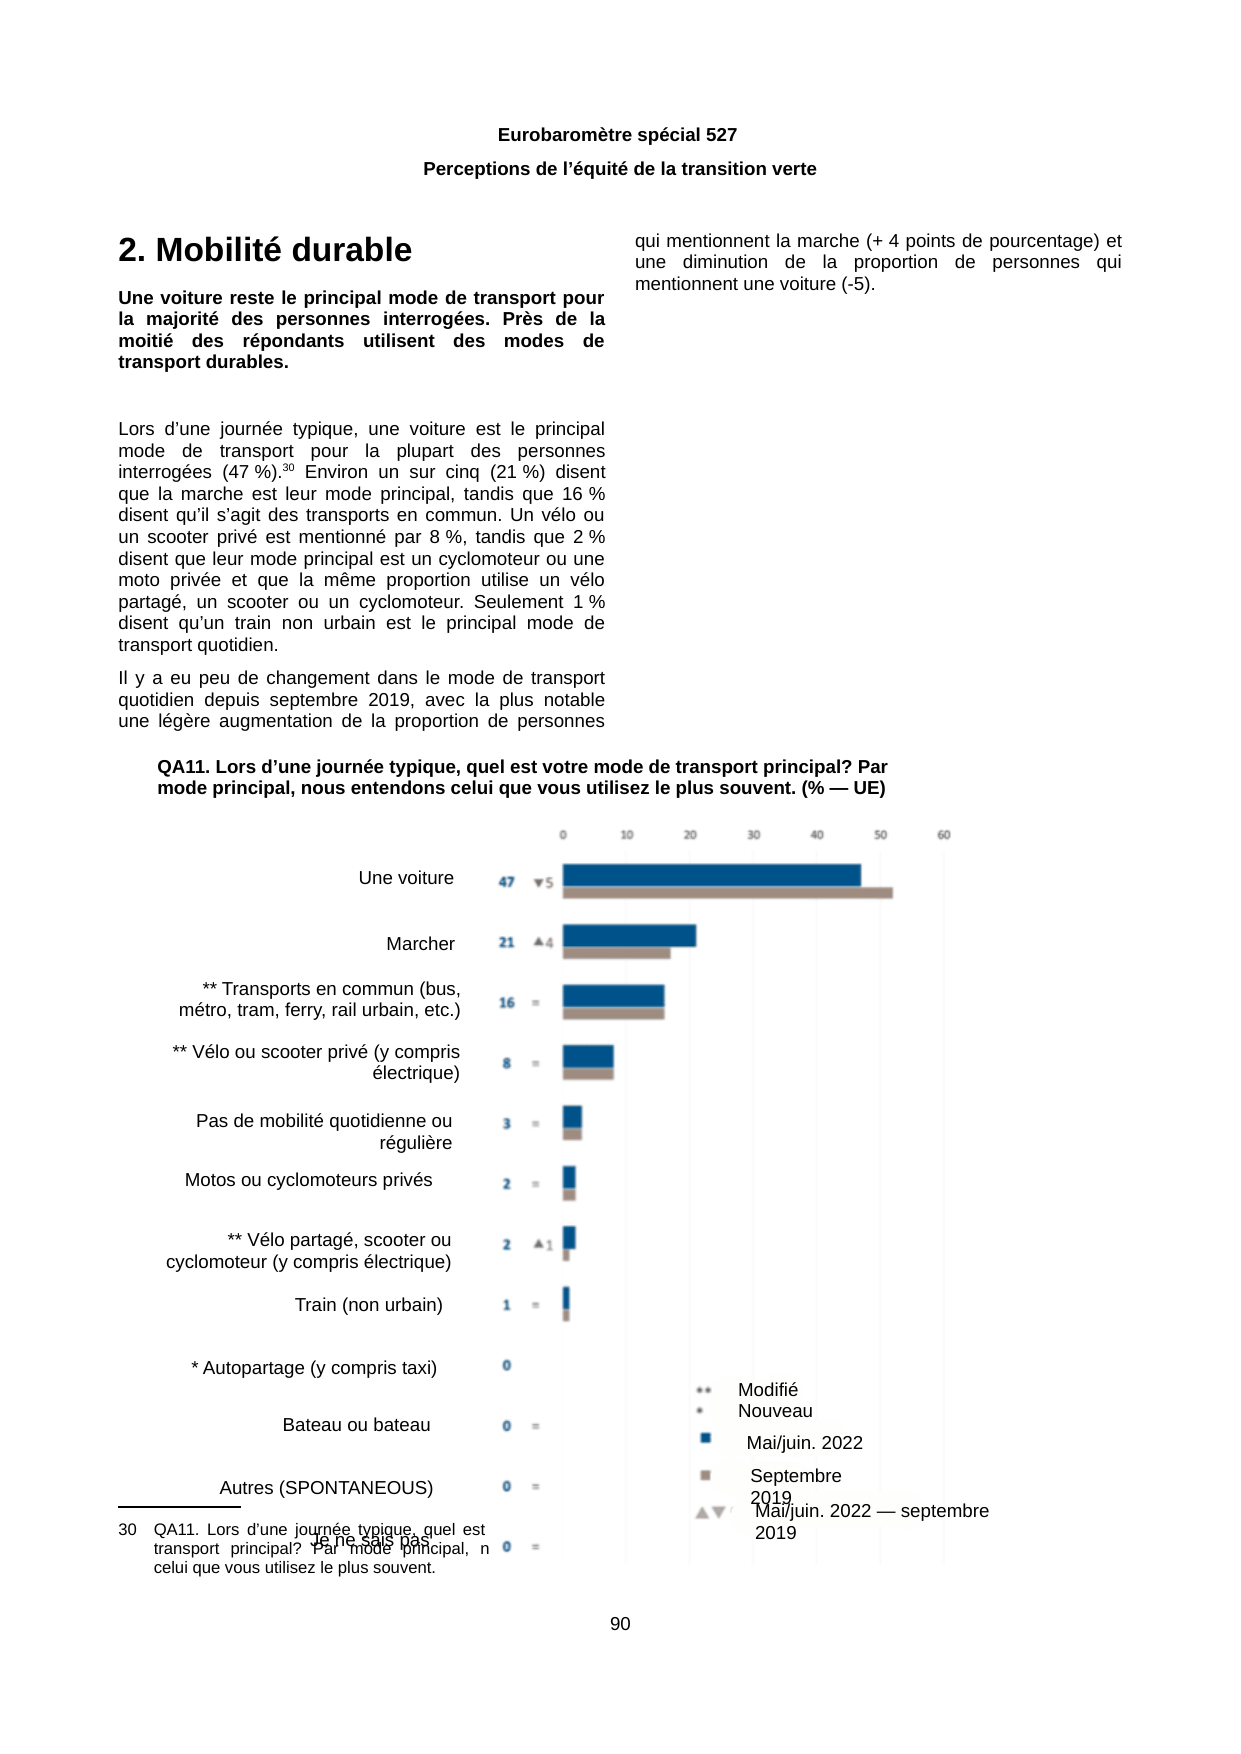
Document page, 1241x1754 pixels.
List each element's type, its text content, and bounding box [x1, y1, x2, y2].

picture [489, 807, 976, 1565]
subtitle 2. Mobilité durable [118, 229, 605, 268]
text Il y a eu peu de changement dans le mode de transport quotidien depuis septembre 2019, avec la plus notable une légère augmentation de la proportion de personnes [118, 667, 605, 732]
text QA11. Lors d’une journée typique, quel est votre mode de transport principal? Par mode principal, nous entendons celui que vous utilisez le plus souvent. [118, 1519, 605, 1577]
text Lors d’une journée typique, une voiture est le principal mode de transport pour la plupart des personnes interrogées (47 %). Environ un sur cinq (21 %) disent que la marche est leur mode principal, tandis que 16 % disent qu’il s’agit des transports en commun. Un vélo ou un scooter privé est mentionné par 8 %, tandis que 2 % disent que leur mode principal est un cyclomoteur ou une moto privée et que la même proportion utilise un vélo partagé, un scooter ou un cyclomoteur. Seulement 1 % disent qu’un train non urbain est le principal mode de transport quotidien. [118, 418, 605, 655]
text Une voiture reste le principal mode de transport pour la majorité des personnes interrogées. Près de la moitié des répondants utilisent des modes de transport durables. [118, 286, 605, 373]
text qui mentionnent la marche (+ 4 points de pourcentage) et une diminution de la proportion de personnes qui mentionnent une voiture (-5). [635, 229, 1122, 294]
